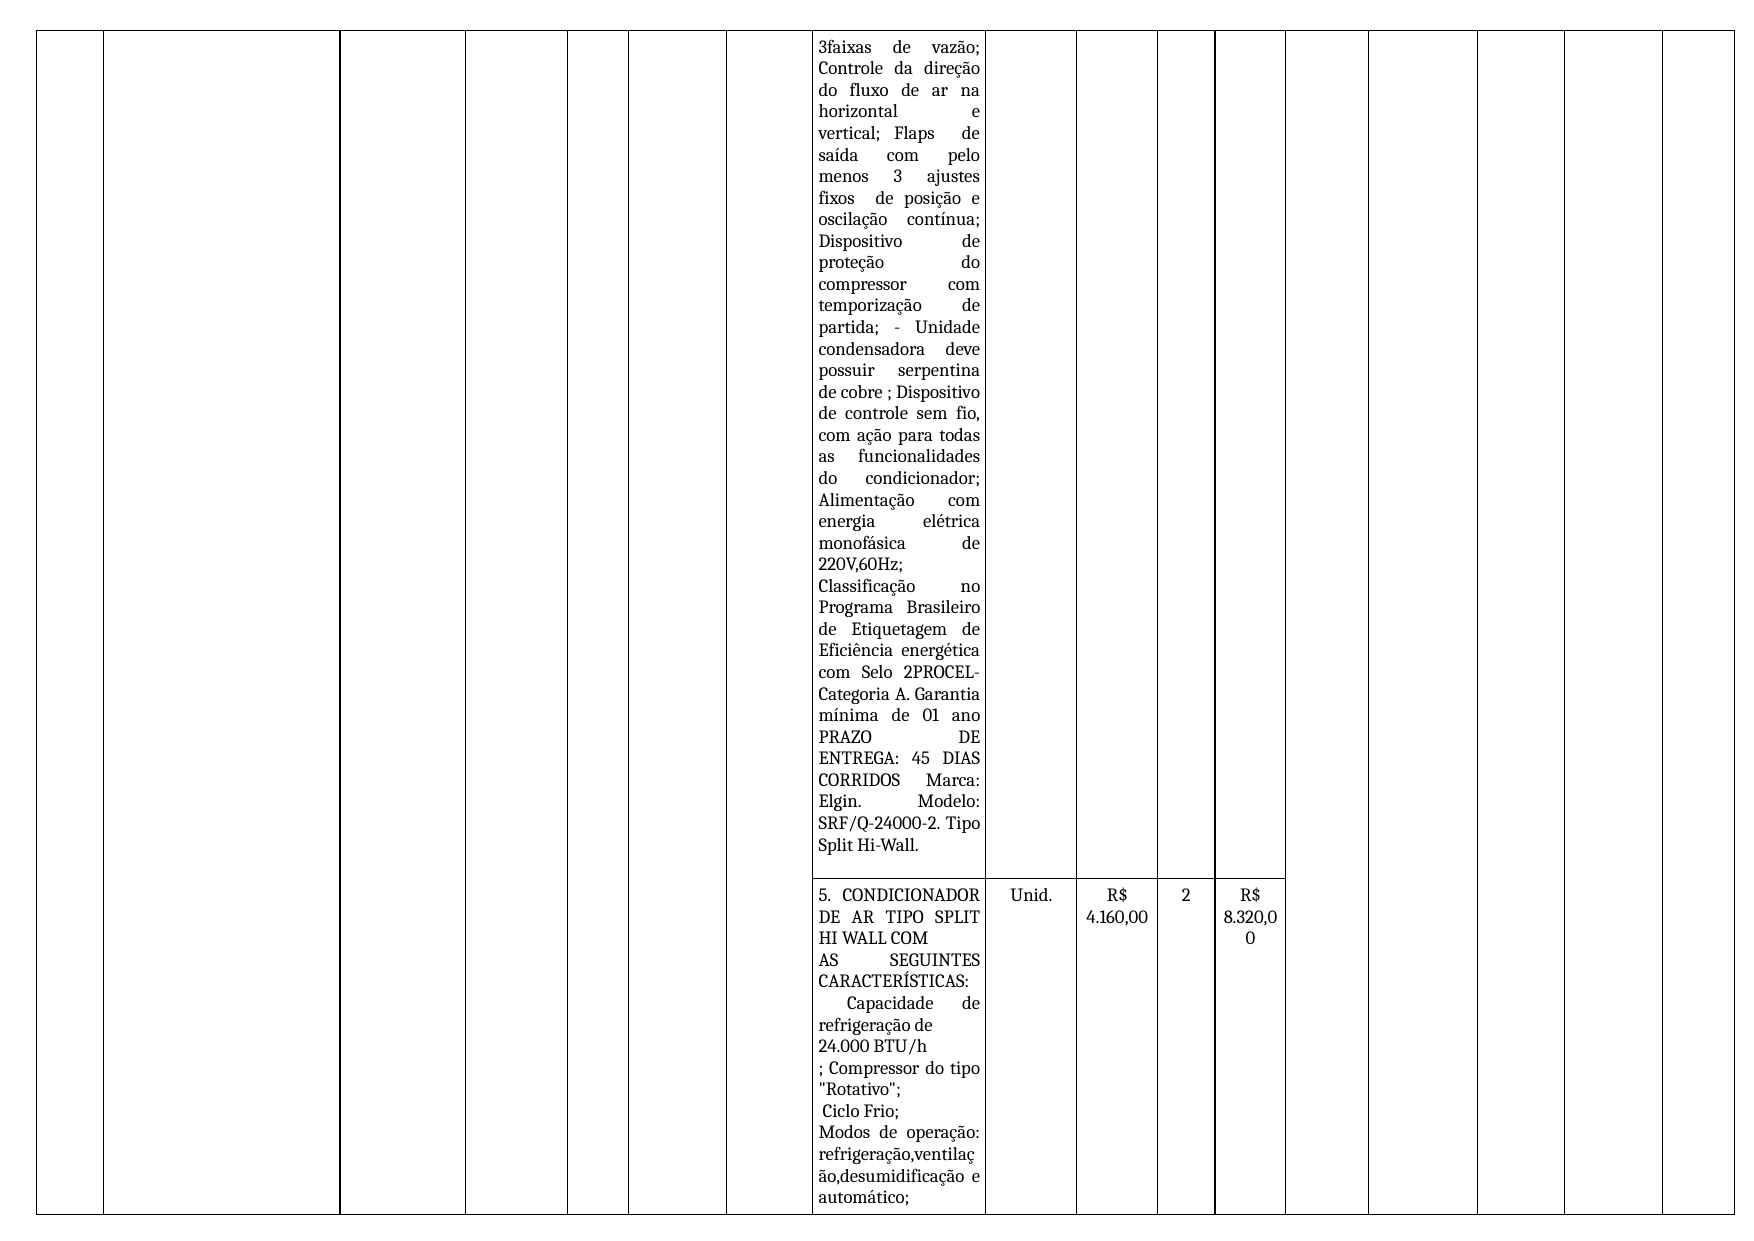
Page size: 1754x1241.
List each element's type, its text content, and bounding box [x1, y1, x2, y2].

table_cell [341, 31, 465, 1214]
table_cell [1565, 31, 1662, 1214]
table_cell Unid. [986, 879, 1076, 1214]
table_cell [1286, 31, 1368, 1214]
table_cell 2 [1158, 879, 1214, 1214]
table_cell [1369, 31, 1477, 1214]
table_cell [1216, 31, 1285, 878]
table_cell [1478, 31, 1564, 1214]
table_cell [104, 31, 339, 1214]
table_cell [1158, 31, 1214, 878]
table_cell R$ 4.160,00 [1077, 879, 1157, 1214]
table_cell [466, 31, 567, 1214]
table_cell [727, 31, 812, 1214]
table_cell [1077, 31, 1157, 878]
table_cell [37, 31, 103, 1214]
table_cell [986, 31, 1076, 878]
table_cell [629, 31, 726, 1214]
table_cell [568, 31, 628, 1214]
table_cell 3faixas de vazão; Controle da direção do fluxo de ar na horizontal e vertical; Flaps de saída com pelo menos 3 ajustes fixos de posição e oscilação contínua; Dispositivo de proteção do compressor com temporização de partida; - Unidade condensadora deve possuir serpentina de cobre ; Dispositivo de controle sem fio, com ação para todas as funcionalidades do condicionador; Alimentação com energia elétrica monofásica de 220V,60Hz; Classificação no Programa Brasileiro de Etiquetagem de Eficiência energética com Selo 2PROCEL- Categoria A. Garantia mínima de 01 ano PRAZO DE ENTREGA: 45 DIAS CORRIDOS Marca: Elgin. Modelo: SRF/Q-24000-2. Tipo Split Hi-Wall. [813, 31, 985, 878]
table_cell 5. CONDICIONADOR DE AR TIPO SPLIT HI WALL COM AS SEGUINTES CARACTERÍSTICAS: Capacidade de refrigeração de 24.000 BTU/h ; Compressor do tipo "Rotativo"; Ciclo Frio; Modos de operação: refrigeração,ventilação,desumidificação e automático; [813, 879, 985, 1214]
table_cell [1663, 31, 1734, 1214]
table_cell R$ 8.320,00 [1216, 879, 1285, 1214]
